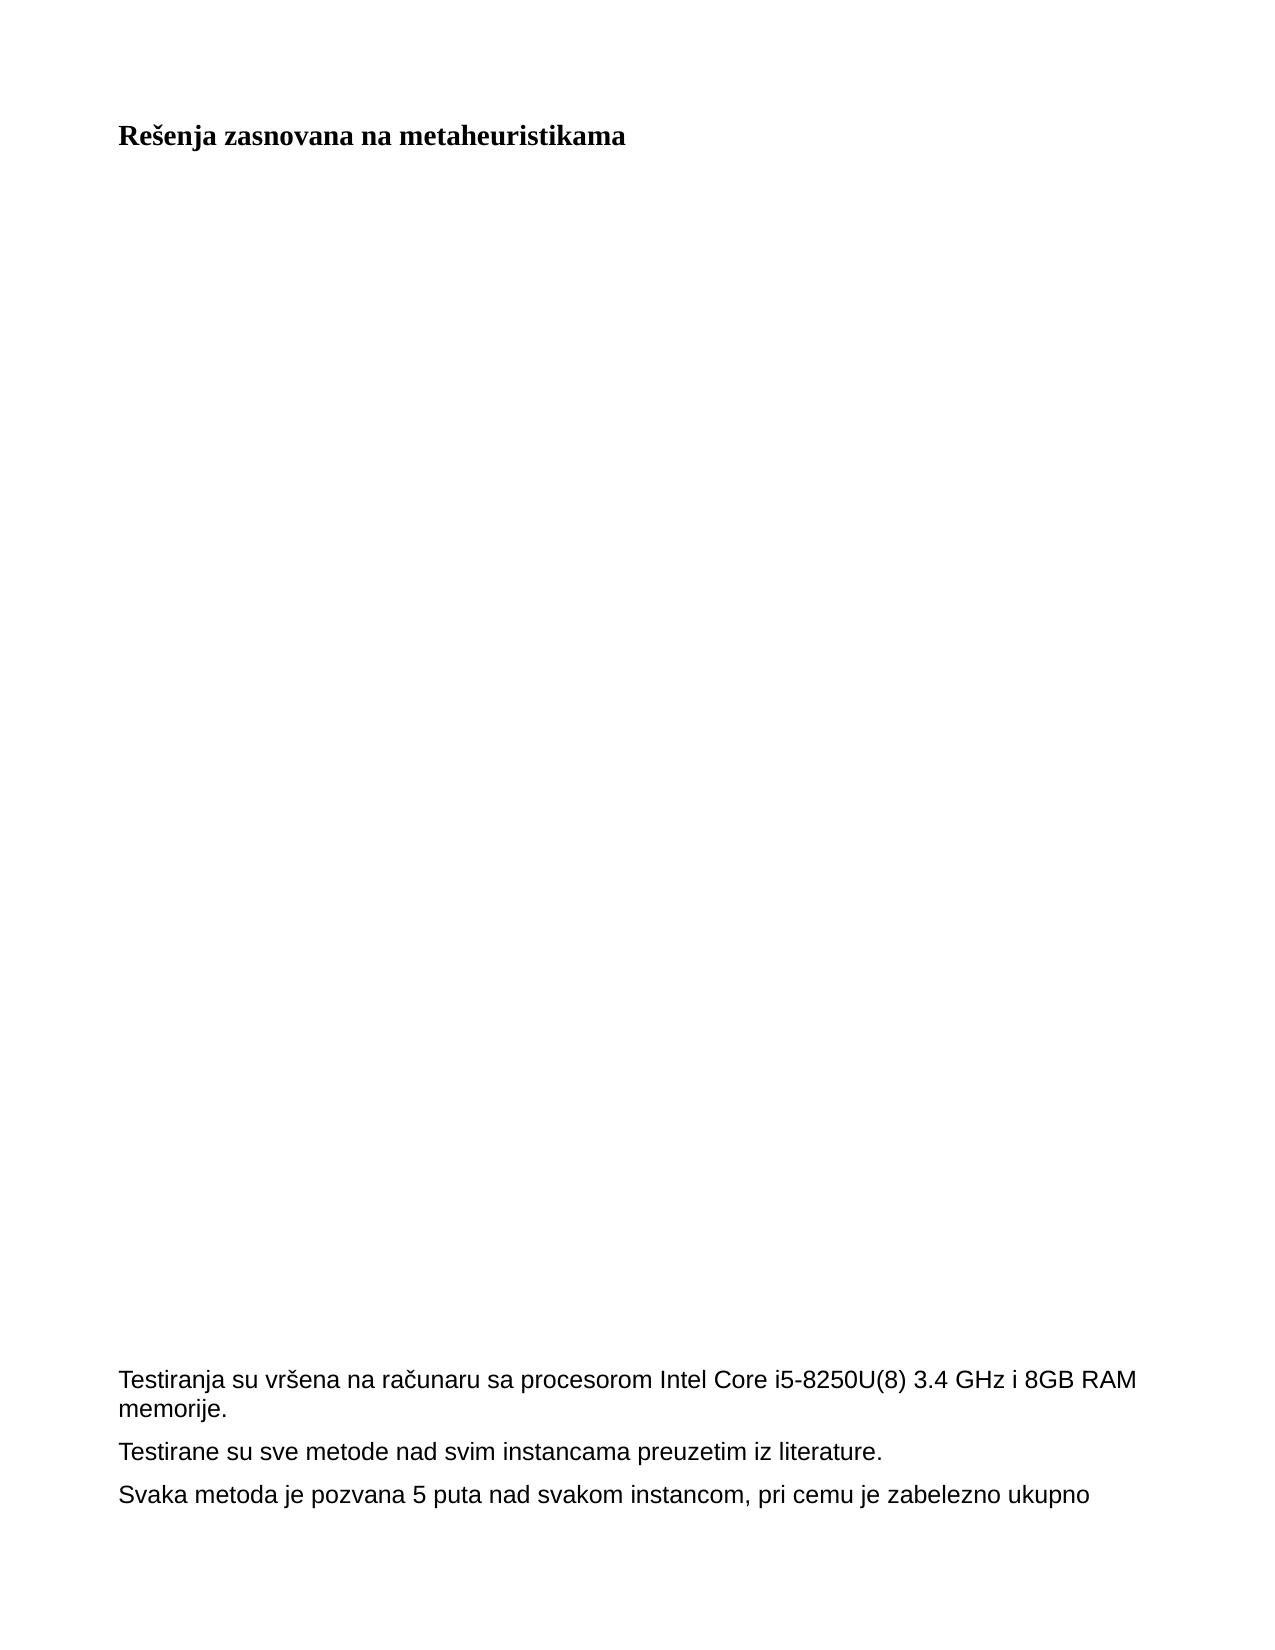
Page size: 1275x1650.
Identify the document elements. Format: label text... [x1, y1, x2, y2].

text Svaka metoda je pozvana 5 puta nad svakom instancom, pri cemu je zabelezno ukupno [118, 1480, 1157, 1509]
text Rešenja zasnovana na metaheuristikama [118, 118, 1157, 152]
text Testirane su sve metode nad svim instancama preuzetim iz literature. [118, 1437, 1157, 1466]
text Testiranja su vršena na računaru sa procesorom Intel Core i5-8250U(8) 3.4 GHz i 8GB RAM memorije. [118, 1365, 1157, 1422]
